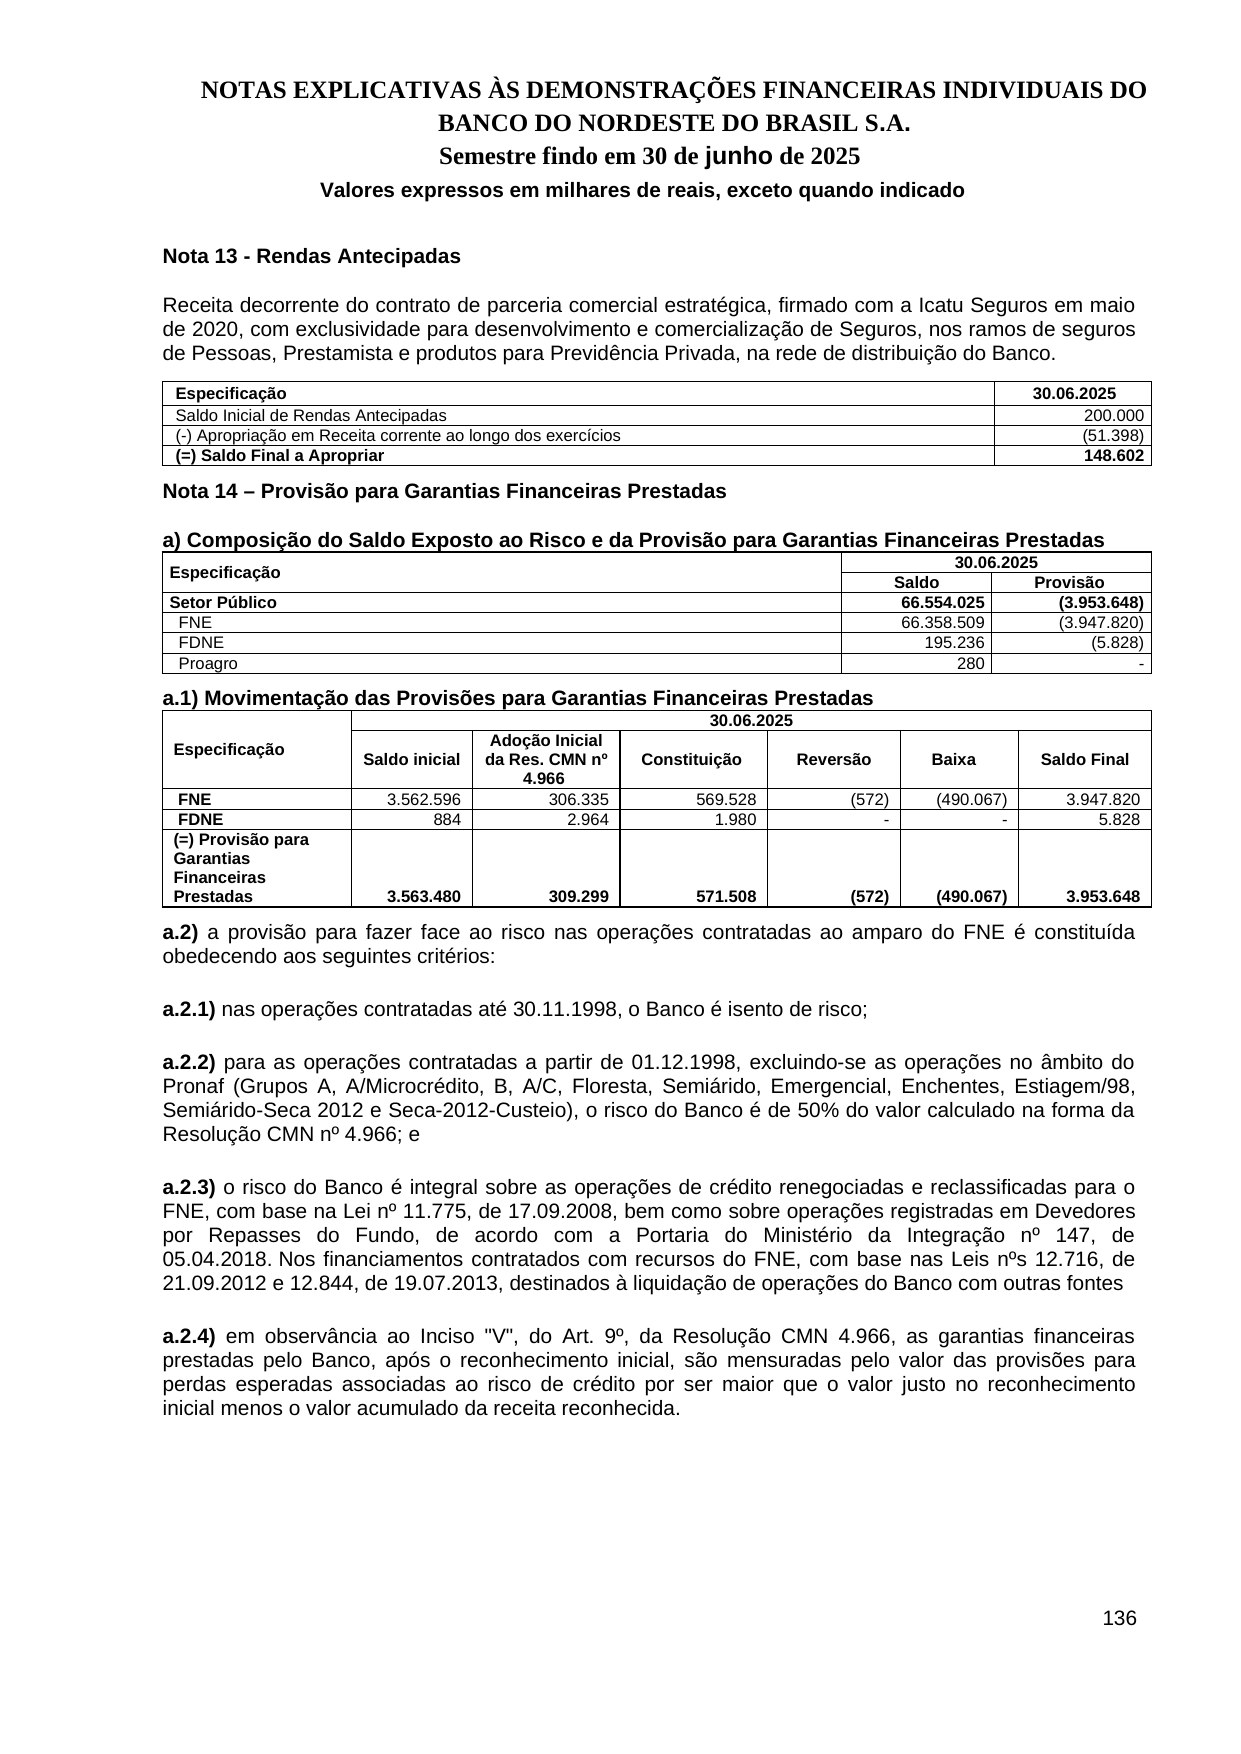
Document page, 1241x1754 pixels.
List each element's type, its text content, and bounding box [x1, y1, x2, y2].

table_cell (572) [768, 789, 900, 808]
table_cell 306.335 [473, 789, 619, 808]
table_cell 569.528 [621, 789, 767, 808]
table_cell (-) Apropriação em Receita corrente ao longo dos exercícios [163, 426, 994, 445]
table_header Especificação [163, 553, 841, 592]
table_cell 571.508 [621, 830, 767, 906]
table_cell 884 [352, 810, 472, 829]
table_cell 200.000 [995, 406, 1151, 425]
list Composição do Saldo Exposto ao Risco e da Provisão para Garantias Financeiras Prestadas [162, 527, 1137, 551]
table_header Especificação [163, 711, 351, 788]
table_cell 309.299 [473, 830, 619, 906]
table_cell FDNE [163, 810, 351, 829]
text a.2.2) para as operações contratadas a partir de 01.12.1998, excluindo-se as operações no âmbito do Pronaf (Grupos A, A/Microcrédito, B, A/C, Floresta, Semiárido, Emergencial, Enchentes, Estiagem/98, Semiárido-Seca 2012 e Seca-2012-Custeio), o risco do Banco é de 50% do valor calculado na forma da Resolução CMN nº 4.966; e [162, 1050, 1137, 1146]
table_cell 66.554.025 [842, 593, 991, 612]
table_cell (3.953.648) [992, 593, 1151, 612]
table_cell 3.953.648 [1019, 830, 1151, 906]
table_cell (490.067) [901, 789, 1018, 808]
text Receita decorrente do contrato de parceria comercial estratégica, firmado com a Icatu Seguros em maio de 2020, com exclusividade para desenvolvimento e comercialização de Seguros, nos ramos de seguros de Pessoas, Prestamista e produtos para Previdência Privada, na rede de distribuição do Banco. [162, 293, 1137, 364]
table_cell (3.947.820) [992, 613, 1151, 632]
table_cell - [901, 810, 1018, 829]
table_cell 1.980 [621, 810, 767, 829]
table_header 30.06.2025 [352, 711, 1151, 730]
table_cell 66.358.509 [842, 613, 991, 632]
table_cell 2.964 [473, 810, 619, 829]
table_cell (=) Provisão para Garantias Financeiras Prestadas [163, 830, 351, 906]
table_cell 195.236 [842, 633, 991, 652]
text Nota 13 - Rendas Antecipadas [162, 244, 1137, 268]
table_cell Baixa [901, 731, 1018, 788]
table_cell Saldo [842, 573, 991, 592]
table_cell 148.602 [995, 446, 1151, 465]
table_header Especificação [163, 382, 994, 405]
table_cell 280 [842, 654, 991, 673]
table_cell - [768, 810, 900, 829]
list Movimentação das Provisões para Garantias Financeiras Prestadas [162, 686, 1137, 710]
text a.2.3) o risco do Banco é integral sobre as operações de crédito renegociadas e reclassificadas para o FNE, com base na Lei nº 11.775, de 17.09.2008, bem como sobre operações registradas em Devedores por Repasses do Fundo, de acordo com a Portaria do Ministério da Integração nº 147, de 05.04.2018. Nos financiamentos contratados com recursos do FNE, com base nas Leis nºs 12.716, de 21.09.2012 e 12.844, de 19.07.2013, destinados à liquidação de operações do Banco com outras fontes [162, 1175, 1137, 1295]
text a.2.4) em observância ao Inciso "V", do Art. 9º, da Resolução CMN 4.966, as garantias financeiras prestadas pelo Banco, após o reconhecimento inicial, são mensuradas pelo valor das provisões para perdas esperadas associadas ao risco de crédito por ser maior que o valor justo no reconhecimento inicial menos o valor acumulado da receita reconhecida. [162, 1324, 1137, 1420]
table_cell Reversão [768, 731, 900, 788]
table_cell 3.947.820 [1019, 789, 1151, 808]
table_cell Provisão [992, 573, 1151, 592]
table_cell Setor Público [163, 593, 841, 612]
table_cell (5.828) [992, 633, 1151, 652]
table_cell 3.563.480 [352, 830, 472, 906]
table_cell 5.828 [1019, 810, 1151, 829]
table_cell Adoção Inicial da Res. CMN nº 4.966 [473, 731, 619, 788]
table_cell Saldo inicial [352, 731, 472, 788]
table_cell (=) Saldo Final a Apropriar [163, 446, 994, 465]
table_cell (572) [768, 830, 900, 906]
table_cell Saldo Inicial de Rendas Antecipadas [163, 406, 994, 425]
table_header 30.06.2025 [842, 553, 1151, 572]
table_cell Proagro [163, 654, 841, 673]
table_cell (51.398) [995, 426, 1151, 445]
text a.2) a provisão para fazer face ao risco nas operações contratadas ao amparo do FNE é constituída obedecendo aos seguintes critérios: [162, 920, 1137, 968]
table_header 30.06.2025 [995, 382, 1151, 405]
table_cell (490.067) [901, 830, 1018, 906]
table_cell Saldo Final [1019, 731, 1151, 788]
table_cell FDNE [163, 633, 841, 652]
table_cell FNE [163, 613, 841, 632]
table_cell Constituição [621, 731, 767, 788]
text a.2.1) nas operações contratadas até 30.11.1998, o Banco é isento de risco; [162, 997, 1137, 1021]
table_cell 3.562.596 [352, 789, 472, 808]
table_cell FNE [163, 789, 351, 808]
table_cell - [992, 654, 1151, 673]
text Nota 14 – Provisão para Garantias Financeiras Prestadas [162, 479, 1137, 503]
